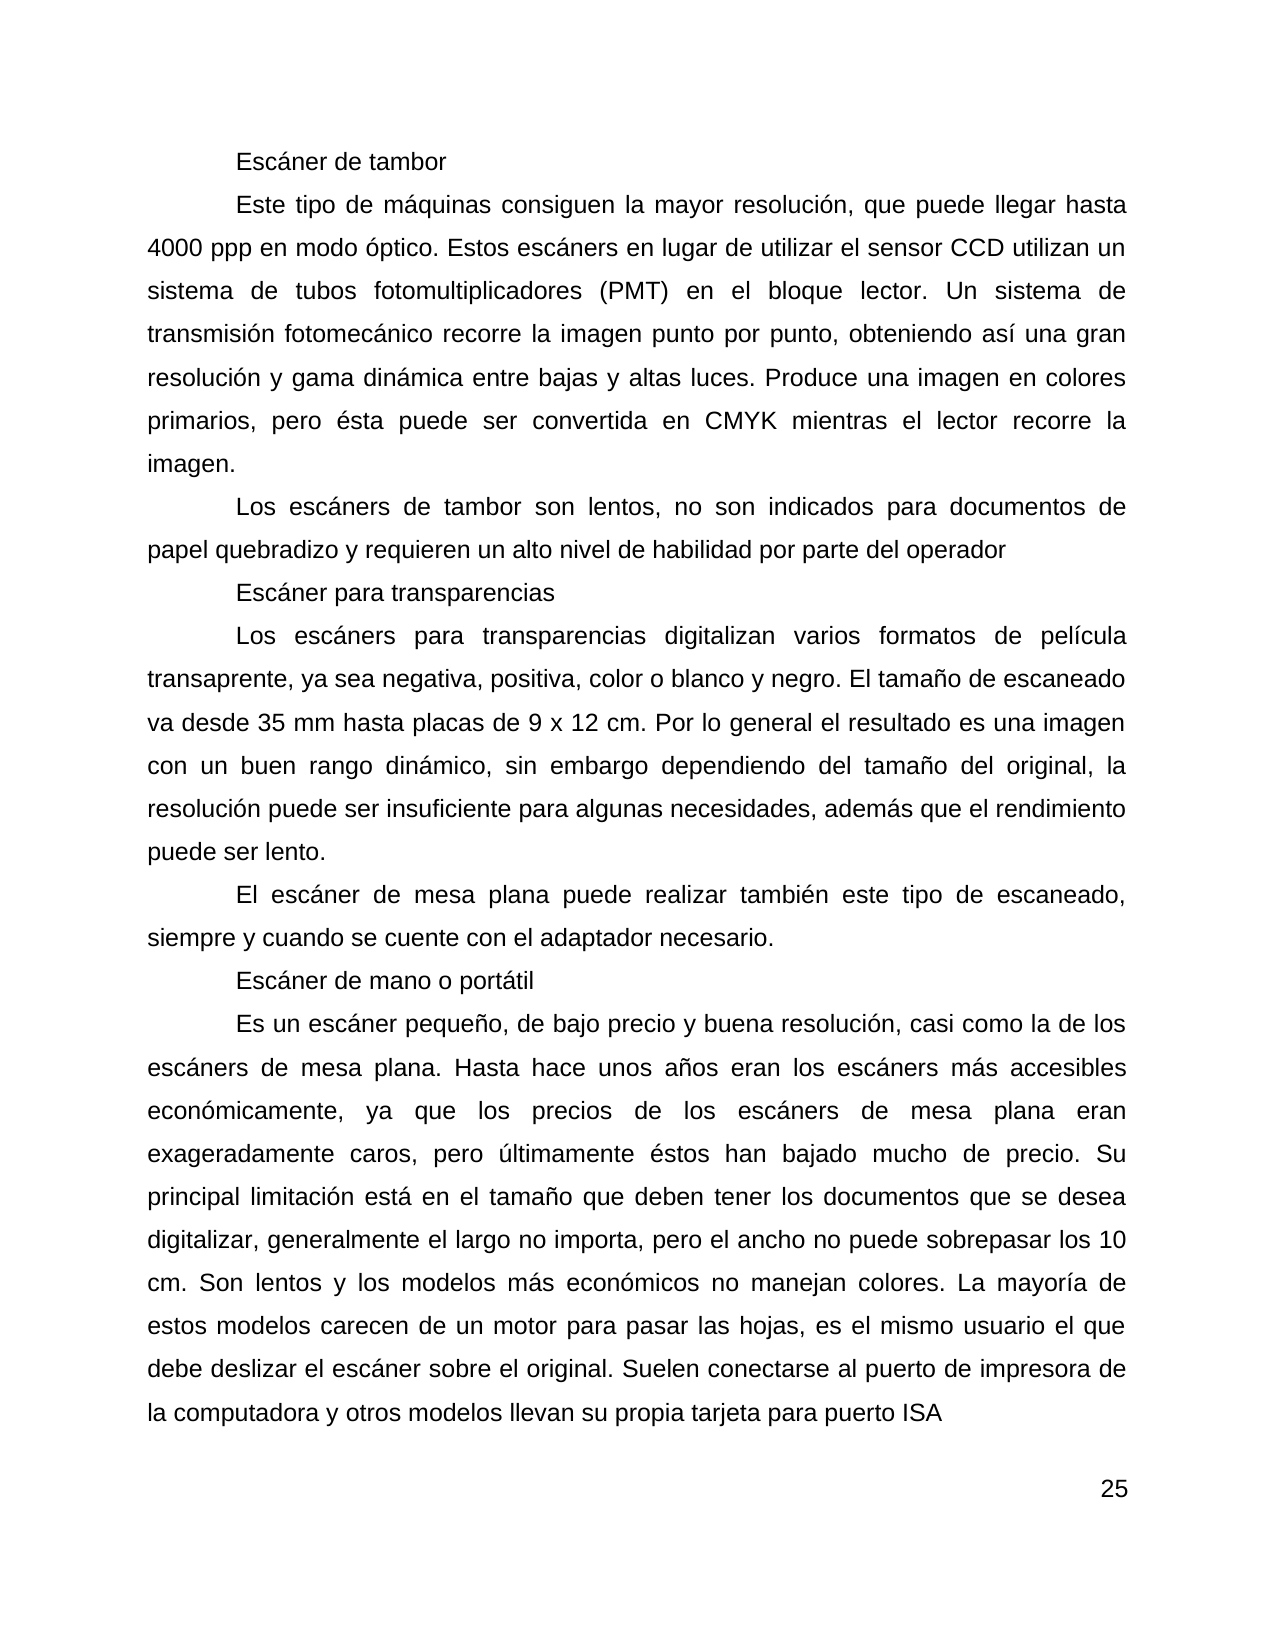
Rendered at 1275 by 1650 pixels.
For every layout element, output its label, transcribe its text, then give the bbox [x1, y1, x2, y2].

text Escáner para transparencias [147, 578, 1128, 607]
text Los escáners para transparencias digitalizan varios formatos de película transaprente, ya sea negativa, positiva, color o blanco y negro. El tamaño de escaneado va desde 35 mm hasta placas de 9 x 12 cm. Por lo general el resultado es una imagen con un buen rango dinámico, sin embargo dependiendo del tamaño del original, la resolución puede ser insuficiente para algunas necesidades, además que el rendimiento puede ser lento. [147, 621, 1128, 866]
text Es un escáner pequeño, de bajo precio y buena resolución, casi como la de los escáners de mesa plana. Hasta hace unos años eran los escáners más accesibles económicamente, ya que los precios de los escáners de mesa plana eran exageradamente caros, pero últimamente éstos han bajado mucho de precio. Su principal limitación está en el tamaño que deben tener los documentos que se desea digitalizar, generalmente el largo no importa, pero el ancho no puede sobrepasar los 10 cm. Son lentos y los modelos más económicos no manejan colores. La mayoría de estos modelos carecen de un motor para pasar las hojas, es el mismo usuario el que debe deslizar el escáner sobre el original. Suelen conectarse al puerto de impresora de la computadora y otros modelos llevan su propia tarjeta para puerto ISA [147, 1009, 1128, 1426]
text El escáner de mesa plana puede realizar también este tipo de escaneado, siempre y cuando se cuente con el adaptador necesario. [147, 880, 1128, 952]
text Los escáners de tambor son lentos, no son indicados para documentos de papel quebradizo y requieren un alto nivel de habilidad por parte del operador [147, 492, 1128, 564]
text Este tipo de máquinas consiguen la mayor resolución, que puede llegar hasta 4000 ppp en modo óptico. Estos escáners en lugar de utilizar el sensor CCD utilizan un sistema de tubos fotomultiplicadores (PMT) en el bloque lector. Un sistema de transmisión fotomecánico recorre la imagen punto por punto, obteniendo así una gran resolución y gama dinámica entre bajas y altas luces. Produce una imagen en colores primarios, pero ésta puede ser convertida en CMYK mientras el lector recorre la imagen. [147, 190, 1128, 478]
text Escáner de tambor [147, 147, 1128, 176]
text Escáner de mano o portátil [147, 966, 1128, 995]
